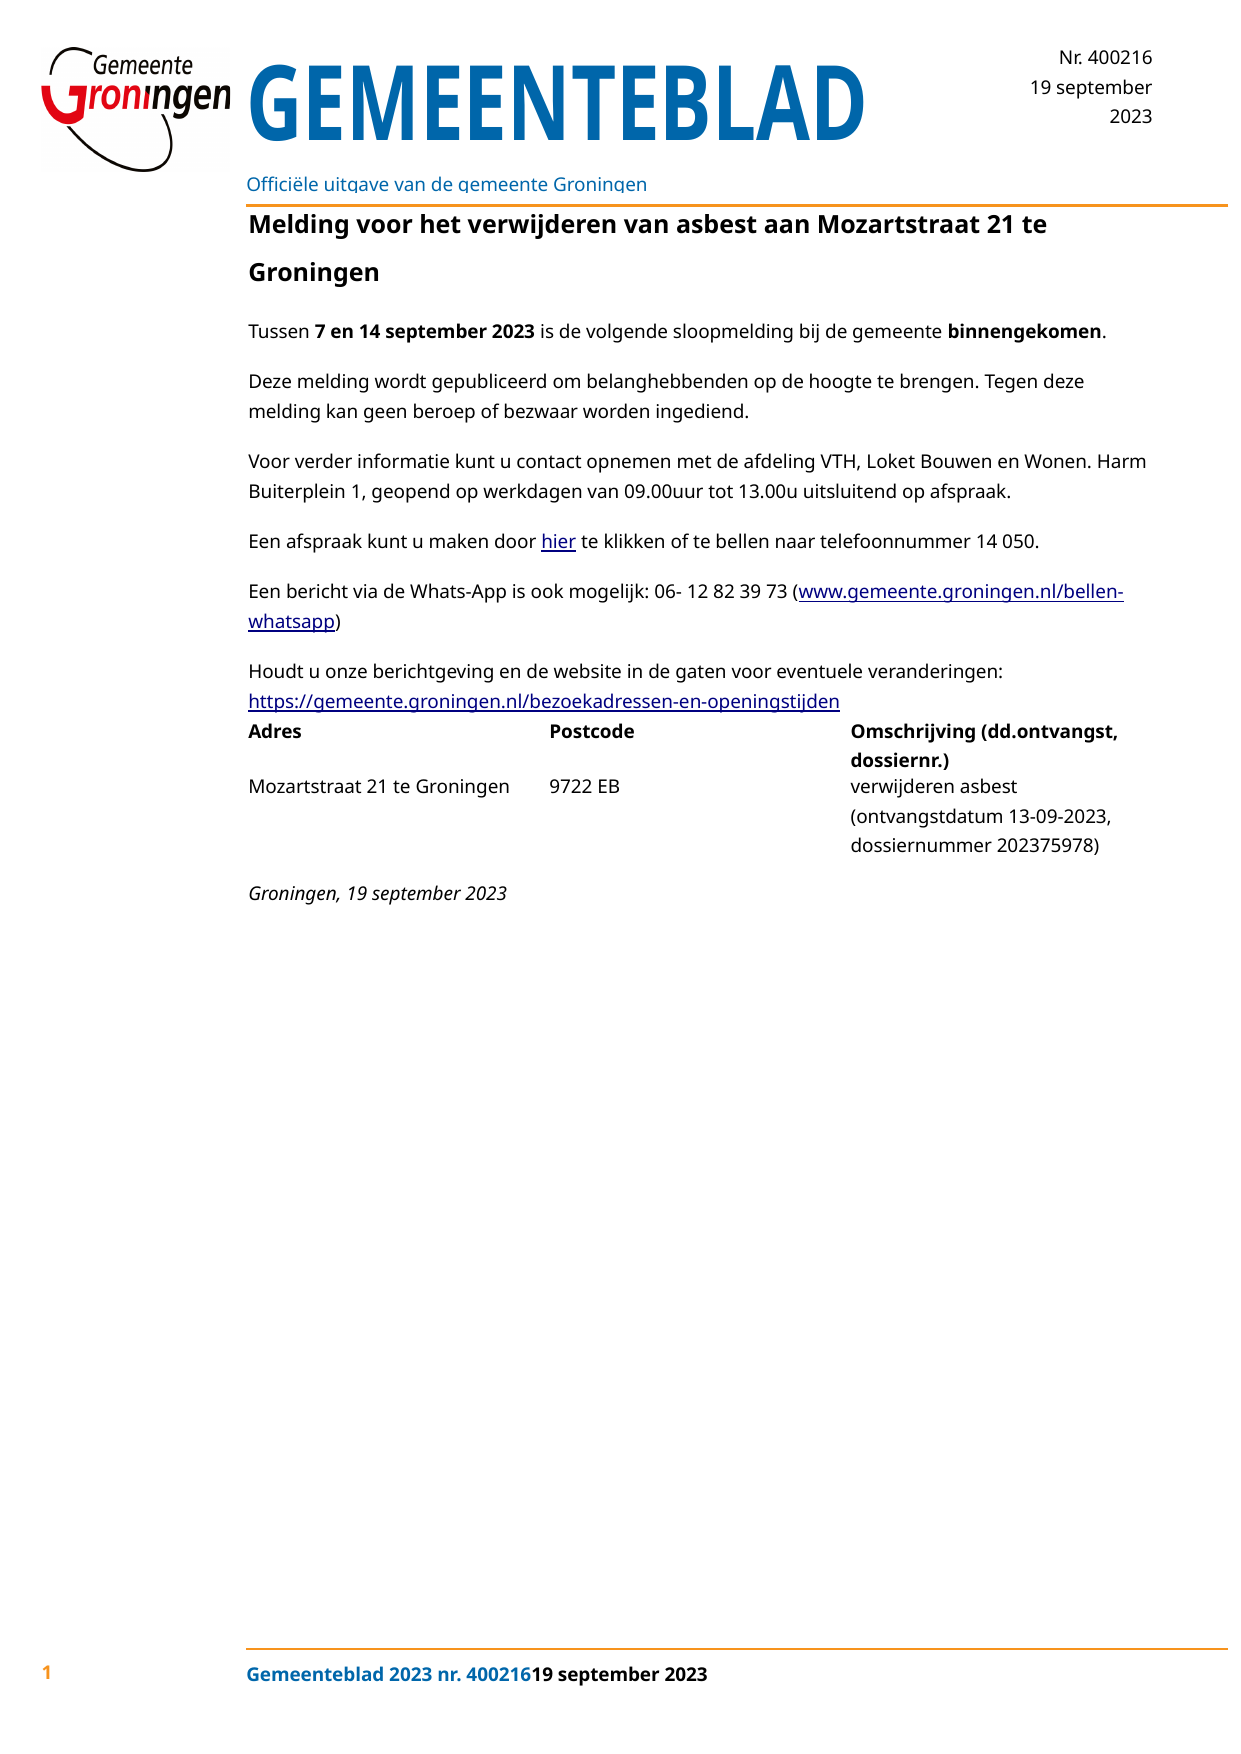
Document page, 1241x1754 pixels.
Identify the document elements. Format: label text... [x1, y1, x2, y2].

text Melding voor het verwijderen van asbest aan Mozartstraat 21 te Groningen [248, 207, 1152, 288]
text Een afspraak kunt u maken door hier te klikken of te bellen naar telefoonnummer 14 050. [248, 528, 1152, 554]
picture [41, 47, 231, 172]
table_cell 9722 EB [549, 773, 850, 858]
table_header Omschrijving (dd.ontvangst, dossiernr.) [850, 718, 1152, 773]
table_header Adres [248, 718, 549, 773]
text Een bericht via de Whats-App is ook mogelijk: 06- 12 82 39 73 (www.gemeente.groningen.nl/bellen-whatsapp) [248, 579, 1152, 634]
text Tussen 7 en 14 september 2023 is de volgende sloopmelding bij de gemeente binnengekomen. [248, 318, 1152, 344]
text Voor verder informatie kunt u contact opnemen met de afdeling VTH, Loket Bouwen en Wonen. Harm Buiterplein 1, geopend op werkdagen van 09.00uur tot 13.00u uitsluitend op afspraak. [248, 448, 1152, 504]
table_cell verwijderen asbest (ontvangstdatum 13-09-2023, dossiernummer 202375978) [850, 773, 1152, 858]
table_header Postcode [549, 718, 850, 773]
text Groningen, 19 september 2023 [248, 880, 1152, 905]
text Deze melding wordt gepubliceerd om belanghebbenden op de hoogte te brengen. Tegen deze melding kan geen beroep of bezwaar worden ingediend. [248, 368, 1152, 424]
table_cell Mozartstraat 21 te Groningen [248, 773, 549, 858]
text Houdt u onze berichtgeving en de website in de gaten voor eventuele veranderingen: https://gemeente.groningen.nl/bezoekadressen-en-openingstijden [248, 659, 1152, 714]
